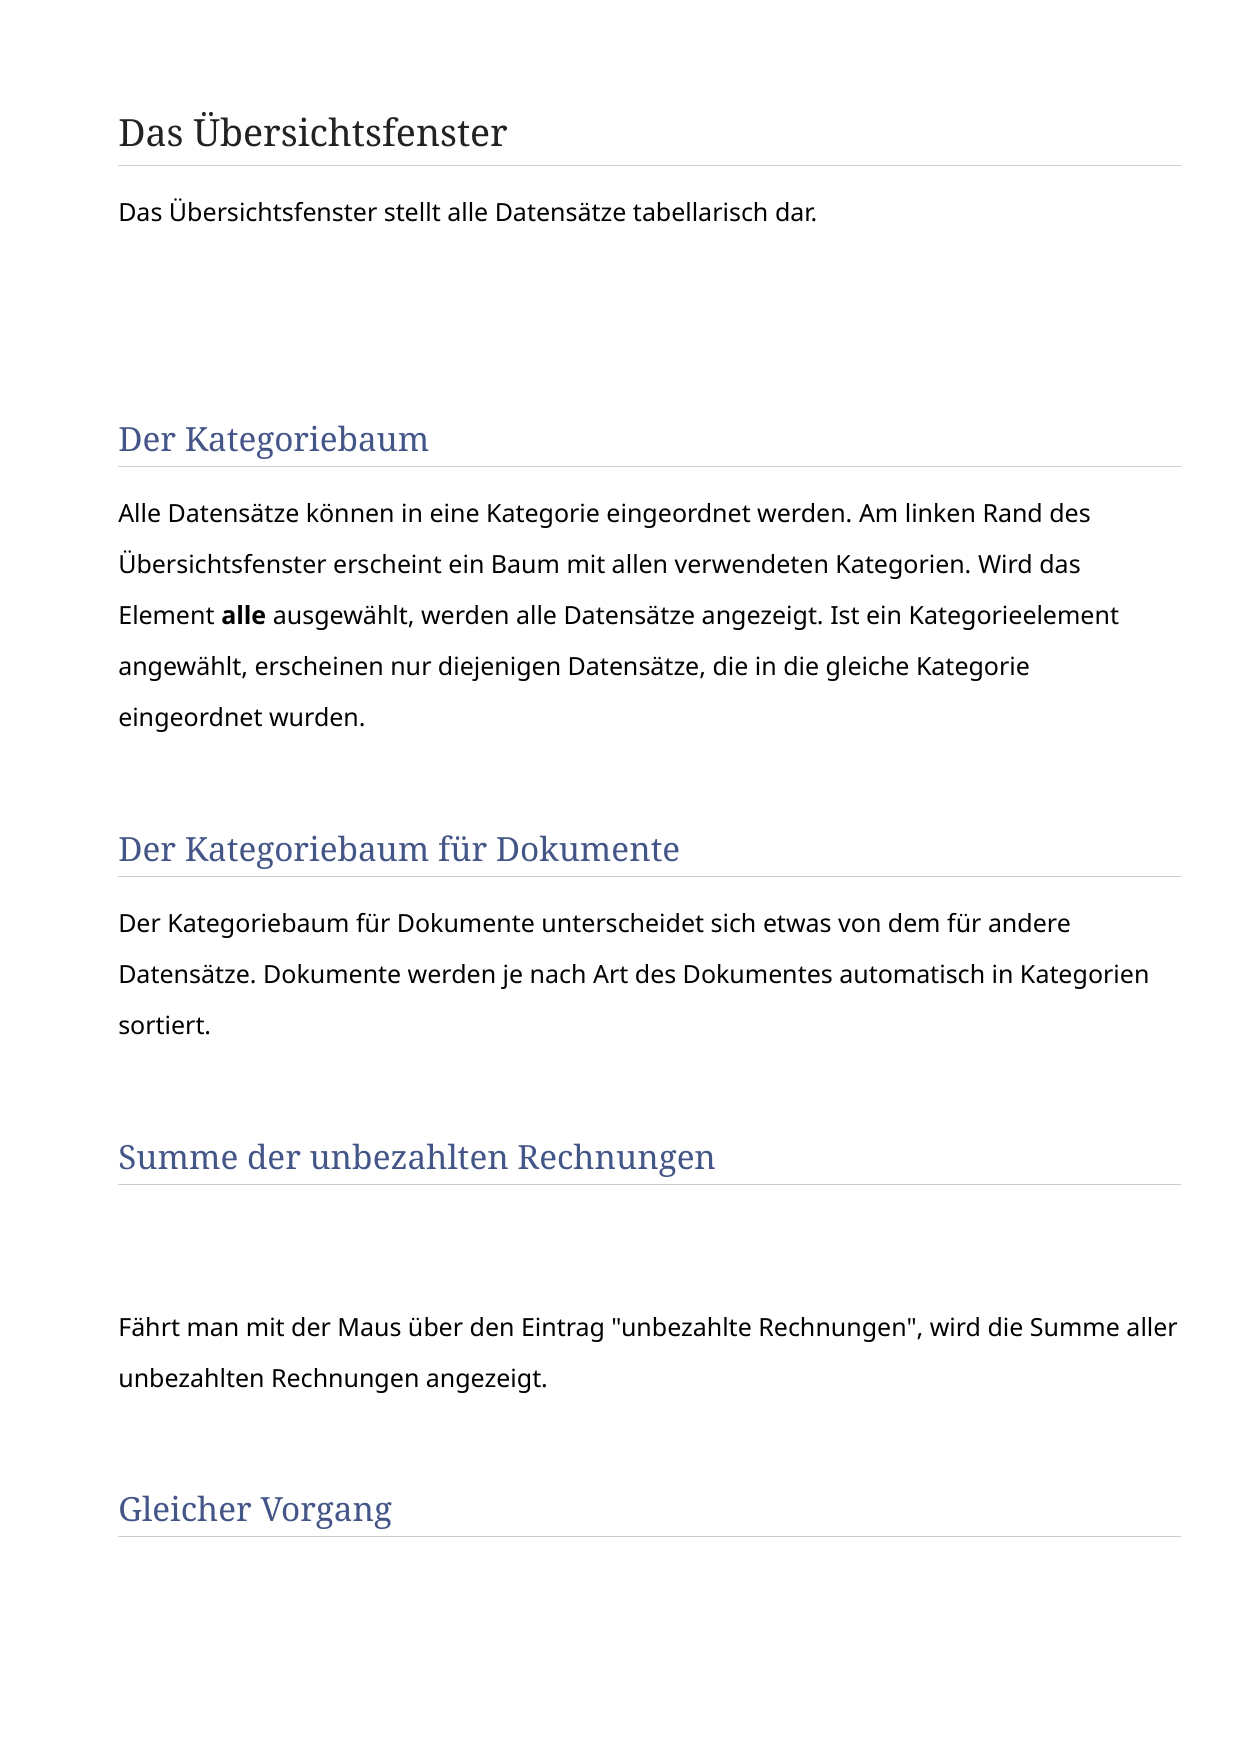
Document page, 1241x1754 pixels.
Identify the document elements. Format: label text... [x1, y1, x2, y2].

subtitle Der Kategoriebaum für Dokumente [118, 826, 1181, 876]
subtitle Summe der unbezahlten Rechnungen [118, 1134, 1181, 1184]
subtitle Das Übersichtsfenster [118, 106, 1181, 165]
subtitle Der Kategoriebaum [118, 416, 1181, 466]
text Das Übersichtsfenster stellt alle Datensätze tabellarisch dar. [118, 194, 1181, 228]
text Fährt man mit der Maus über den Eintrag "unbezahlte Rechnungen", wird die Summe aller unbezahlten Rechnungen angezeigt. [118, 1309, 1181, 1394]
text Der Kategoriebaum für Dokumente unterscheidet sich etwas von dem für andere Datensätze. Dokumente werden je nach Art des Dokumentes automatisch in Kategorien sortiert. [118, 906, 1181, 1042]
text Alle Datensätze können in eine Kategorie eingeordnet werden. Am linken Rand des Übersichtsfenster erscheint ein Baum mit allen verwendeten Kategorien. Wird das Element alle ausgewählt, werden alle Datensätze angezeigt. Ist ein Kategorieelement angewählt, erscheinen nur diejenigen Datensätze, die in die gleiche Kategorie eingeordnet wurden. [118, 496, 1181, 734]
subtitle Gleicher Vorgang [118, 1486, 1181, 1536]
